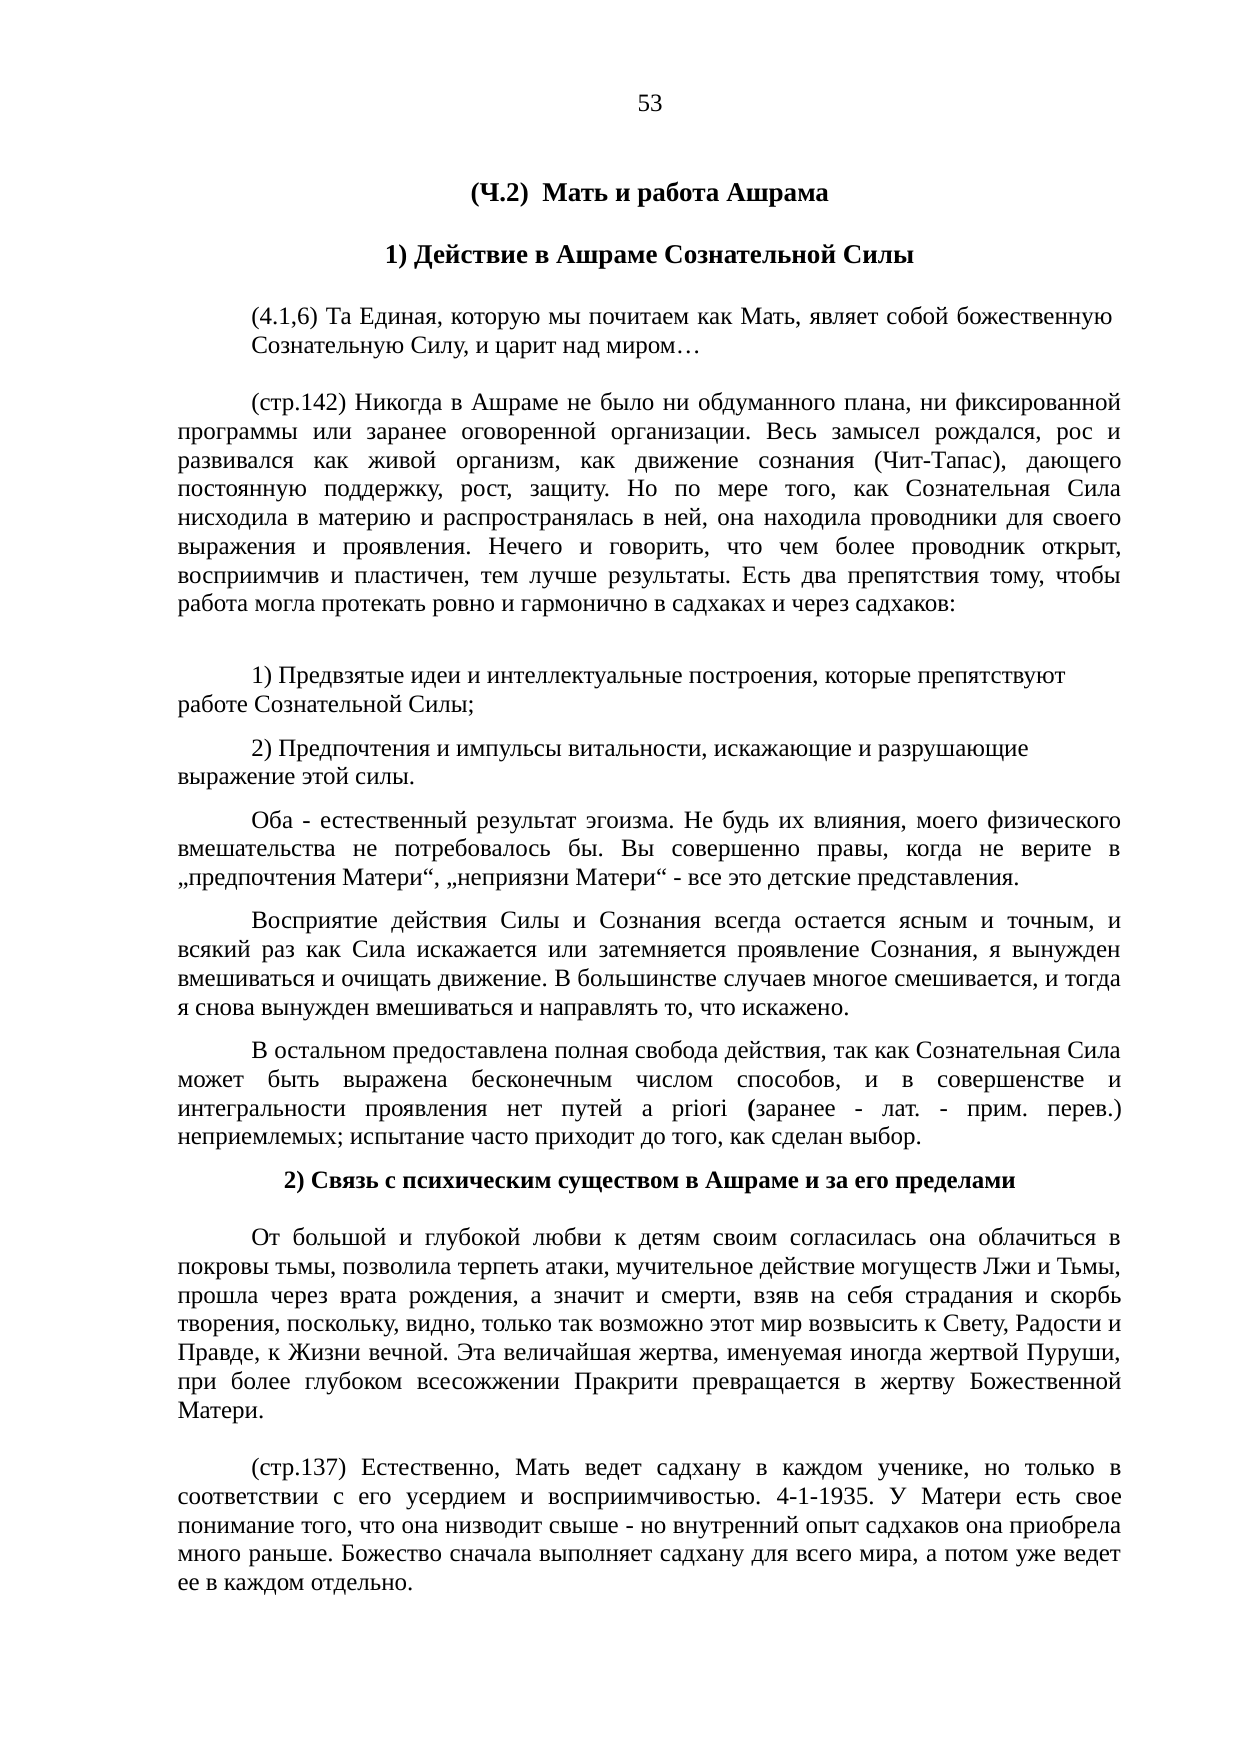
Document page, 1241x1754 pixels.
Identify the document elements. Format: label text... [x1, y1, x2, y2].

text 1) Действие в Ашраме Сознательной Силы [177, 239, 1122, 270]
text (Ч.2) Мать и работа Ашрама [177, 176, 1122, 207]
list 2) Предпочтения и импульсы витальности, искажающие и разрушающие выражение этой силы. [177, 733, 1122, 790]
text Оба - естественный результат эгоизма. Не будь их влияния, моего физического вмешательства не потребовалось бы. Вы совершенно правы, когда не верите в „предпочтения Матери“, „неприязни Матери“ - все это детские представления. [177, 805, 1122, 891]
text (стр.142) Никогда в Ашраме не было ни обдуманного плана, ни фиксированной программы или заранее оговоренной организации. Весь замысел рождался, рос и развивался как живой организм, как движение сознания (Чит-Тапас), дающего постоянную поддержку, рост, защиту. Но по мере того, как Сознательная Сила нисходила в материю и распространялась в ней, она находила проводники для своего выражения и проявления. Нечего и говорить, что чем более проводник открыт, восприимчив и пластичен, тем лучше результаты. Есть два препятствия тому, чтобы работа могла протекать ровно и гармонично в садхаках и через садхаков: [177, 387, 1122, 617]
text В остальном предоставлена полная свобода действия, так как Сознательная Сила может быть выражена бесконечным числом способов, и в совершенстве и интегральности проявления нет путей a priori (заранее - лат. - прим. перев.) неприемлемых; испытание часто приходит до того, как сделан выбор. [177, 1035, 1122, 1150]
text От большой и глубокой любви к детям своим согласилась она облачиться в покровы тьмы, позволила терпеть атаки, мучительное действие могуществ Лжи и Тьмы, прошла через врата рождения, а значит и смерти, взяв на себя страдания и скорбь творения, поскольку, видно, только так возможно этот мир возвысить к Свету, Радости и Правде, к Жизни вечной. Эта величайшая жертва, именуемая иногда жертвой Пуруши, при более глубоком всесожжении Пракрити превращается в жертву Божественной Матери. [177, 1222, 1122, 1423]
text Восприятие действия Силы и Сознания всегда остается ясным и точным, и всякий раз как Сила искажается или затемняется проявление Сознания, я вынужден вмешиваться и очищать движение. В большинстве случаев многое смешивается, и тогда я снова вынужден вмешиваться и направлять то, что искажено. [177, 906, 1122, 1021]
text (стр.137) Естественно, Мать ведет садхану в каждом ученике, но только в соответствии с его усердием и восприимчивостью. 4-1-1935. У Матери есть свое понимание того, что она низводит свыше - но внутренний опыт садхаков она приобрела много раньше. Божество сначала выполняет садхану для всего мира, а потом уже ведет ее в каждом отдельно. [177, 1452, 1122, 1596]
text 2) Связь с психическим существом в Ашраме и за его пределами [177, 1165, 1122, 1193]
list 1) Предвзятые идеи и интеллектуальные построения, которые препятствуют работе Сознательной Силы; [177, 661, 1122, 718]
text (4.1,6) Та Единая, которую мы почитаем как Мать, являет собой божественную Сознательную Силу, и царит над миром… [177, 301, 1122, 358]
